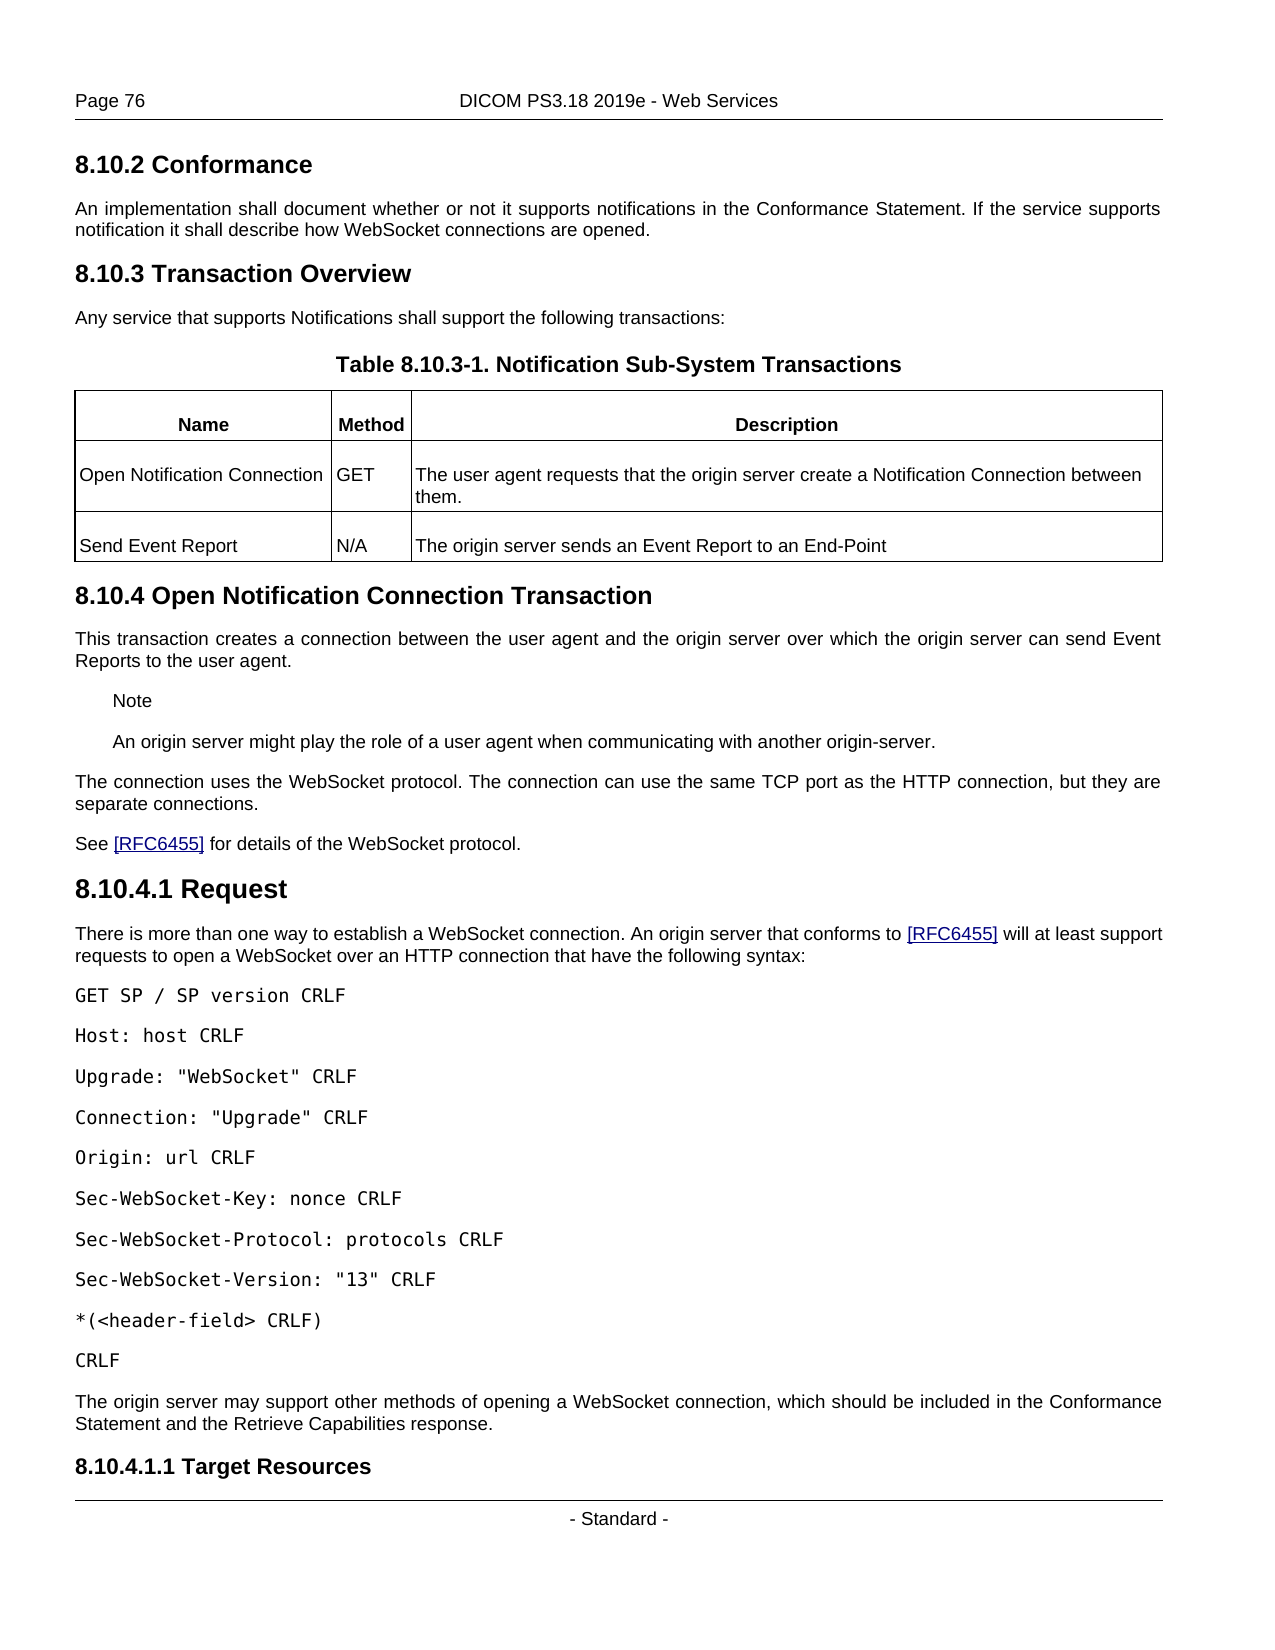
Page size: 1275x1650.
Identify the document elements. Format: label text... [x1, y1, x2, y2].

table_cell The origin server sends an Event Report to an End-Point [412, 512, 1162, 561]
text Sec-WebSocket-Key: nonce CRLF [75, 1188, 1162, 1210]
table_cell N/A [332, 512, 411, 561]
table_cell GET [332, 441, 411, 511]
text The origin server may support other methods of opening a WebSocket connection, which should be included in the Conformance Statement and the Retrieve Capabilities response. [75, 1391, 1162, 1434]
table_cell Send Event Report [76, 512, 331, 561]
text An implementation shall document whether or not it supports notifications in the Conformance Statement. If the service supports notification it shall describe how WebSocket connections are opened. [75, 197, 1162, 241]
text *(<header-field> CRLF) [75, 1310, 1162, 1332]
text Sec-WebSocket-Version: "13" CRLF [75, 1269, 1162, 1291]
table_header Name [76, 391, 331, 440]
text Upgrade: "WebSocket" CRLF [75, 1066, 1162, 1088]
text 8.10.3 Transaction Overview [75, 259, 1162, 288]
text An origin server might play the role of a user agent when communicating with another origin-server. [112, 730, 1125, 752]
text The connection uses the WebSocket protocol. The connection can use the same TCP port as the HTTP connection, but they are separate connections. [75, 771, 1162, 814]
text Sec-WebSocket-Protocol: protocols CRLF [75, 1228, 1162, 1250]
table_header Method [332, 391, 411, 440]
text Note [112, 690, 1125, 712]
text Connection: "Upgrade" CRLF [75, 1107, 1162, 1128]
text 8.10.4 Open Notification Connection Transaction [75, 581, 1162, 609]
text 8.10.4.1 Request [75, 873, 1162, 904]
text Origin: url CRLF [75, 1147, 1162, 1169]
text There is more than one way to establish a WebSocket connection. An origin server that conforms to [RFC6455] will at least support requests to open a WebSocket over an HTTP connection that have the following syntax: [75, 923, 1162, 966]
text CRLF [75, 1350, 1162, 1372]
table_cell The user agent requests that the origin server create a Notification Connection between them. [412, 441, 1162, 511]
table_header Description [412, 391, 1162, 440]
text 8.10.4.1.1 Target Resources [75, 1453, 1162, 1479]
text Host: host CRLF [75, 1025, 1162, 1047]
table_cell Open Notification Connection [76, 441, 331, 511]
text Any service that supports Notifications shall support the following transactions: [75, 307, 1162, 328]
text 8.10.2 Conformance [75, 150, 1162, 179]
text This transaction creates a connection between the user agent and the origin server over which the origin server can send Event Reports to the user agent. [75, 628, 1162, 671]
text GET SP / SP version CRLF [75, 985, 1162, 1007]
text Table 8.10.3-1. Notification Sub-System Transactions [75, 351, 1162, 377]
text See [RFC6455] for details of the WebSocket protocol. [75, 833, 1162, 854]
